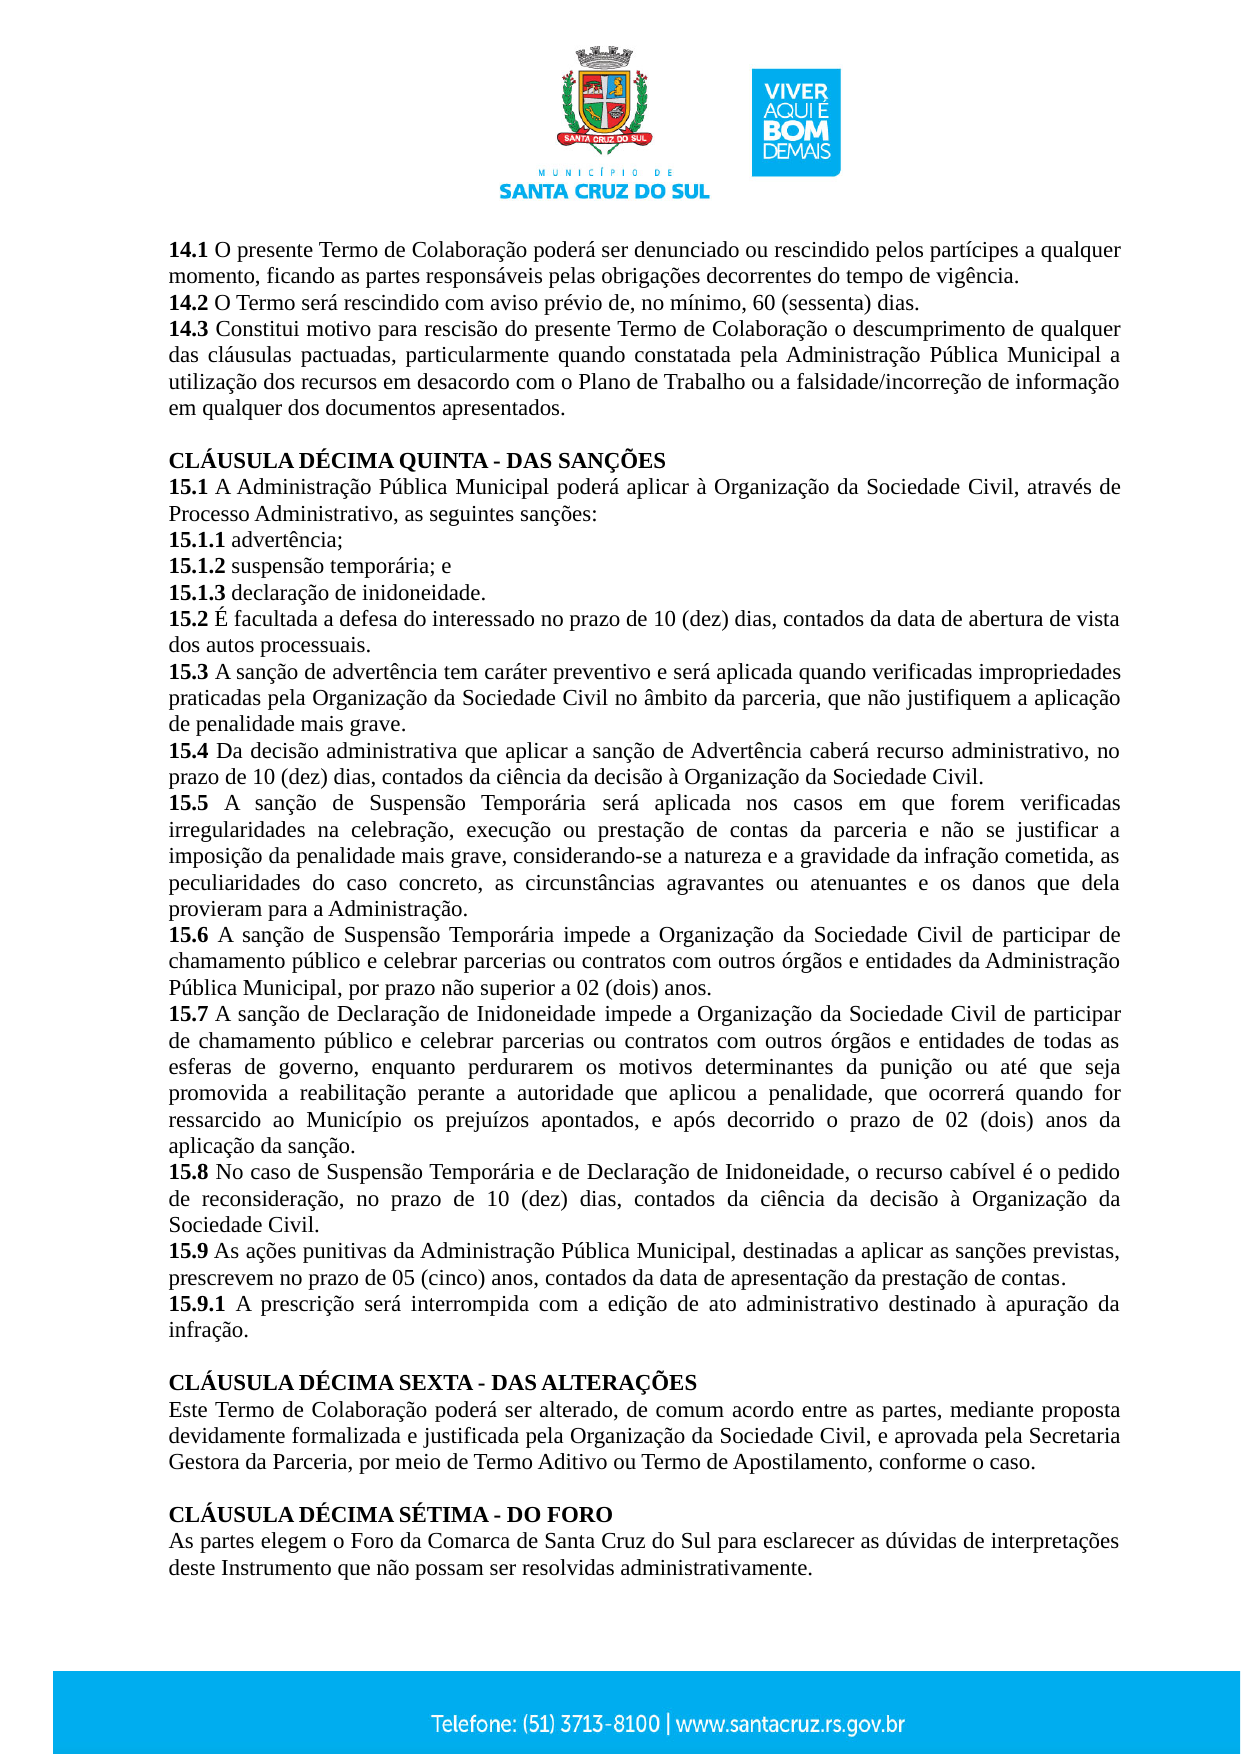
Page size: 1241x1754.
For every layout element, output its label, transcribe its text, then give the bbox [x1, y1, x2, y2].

picture [900, 1720, 904, 1731]
text CLÁUSULA DÉCIMA SÉTIMA - DO FORO [168, 1501, 1122, 1527]
picture [530, 1724, 538, 1731]
text 15.7 A sanção de Declaração de Inidoneidade impede a Organização da Sociedade Civil de participar de chamamento público e celebrar parcerias ou contratos com outros órgãos e entidades de todas as esferas de governo, enquanto perdurarem os motivos determinantes da punição ou até que seja promovida a reabilitação perante a autoridade que aplicou a penalidade, que ocorrerá quando for ressarcido ao Município os prejuízos apontados, e após decorrido o prazo de 02 (dois) anos da aplicação da sanção. [168, 1000, 1122, 1158]
text 15.4 Da decisão administrativa que aplicar a sanção de Advertência caberá recurso administrativo, no prazo de 10 (dez) dias, contados da ciência da decisão à Organização da Sociedade Civil. [168, 737, 1122, 789]
text CLÁUSULA DÉCIMA QUINTA - DAS SANÇÕES [168, 447, 1122, 473]
picture [432, 1716, 443, 1731]
picture [471, 1716, 475, 1731]
picture [584, 1716, 591, 1731]
text Este Termo de Colaboração poderá ser alterado, de comum acordo entre as partes, mediante proposta devidamente formalizada e justificada pela Organização da Sociedade Civil, e aprovada pela Secretaria Gestora da Parceria, por meio de Termo Aditivo ou Termo de Apostilamento, conforme o caso. [168, 1396, 1122, 1475]
text 15.1 A Administração Pública Municipal poderá aplicar à Organização da Sociedade Civil, através de Processo Administrativo, as seguintes sanções: [168, 473, 1122, 526]
text 15.9 As ações punitivas da Administração Pública Municipal, destinadas a aplicar as sanções previstas, prescrevem no prazo de 05 (cinco) anos, contados da data de apresentação da prestação de contas. [168, 1237, 1122, 1290]
picture [849, 1720, 856, 1733]
text 15.9.1 A prescrição será interrompida com a edição de ato administrativo destinado à apuração da infração. [168, 1290, 1122, 1343]
picture [650, 1718, 659, 1731]
picture [562, 1725, 570, 1731]
text 15.8 No caso de Suspensão Temporária e de Declaração de Inidoneidade, o recurso cabível é o pedido de reconsideração, no prazo de 10 (dez) dias, contados da ciência da decisão à Organização da Sociedade Civil. [168, 1158, 1122, 1237]
text 14.2 O Termo será rescindido com aviso prévio de, no mínimo, 60 (sessenta) dias. [168, 289, 1122, 315]
text As partes elegem o Foro da Comarca de Santa Cruz do Sul para esclarecer as dúvidas de interpretações deste Instrumento que não possam ser resolvidas administrativamente. [168, 1527, 1122, 1580]
picture [827, 1720, 831, 1731]
picture [594, 1725, 602, 1732]
picture [763, 1717, 767, 1729]
text 15.2 É facultada a defesa do interessado no prazo de 10 (dez) dias, contados da data de abertura de vista dos autos processuais. [168, 605, 1122, 658]
picture [615, 1724, 623, 1732]
picture [492, 39, 850, 205]
picture [491, 1720, 499, 1731]
text 15.1.2 suspensão temporária; e [168, 552, 1122, 579]
text 15.3 A sanção de advertência tem caráter preventivo e será aplicada quando verificadas impropriedades praticadas pela Organização da Sociedade Civil no âmbito da parceria, que não justifiquem a aplicação de penalidade mais grave. [168, 658, 1122, 737]
text 15.1.1 advertência; [168, 526, 1122, 552]
picture [541, 1716, 548, 1731]
picture [811, 1726, 819, 1731]
picture [792, 1720, 804, 1731]
text 15.5 A sanção de Suspensão Temporária será aplicada nos casos em que forem verificadas irregularidades na celebração, execução ou prestação de contas da parceria e não se justificar a imposição da penalidade mais grave, considerando-se a natureza e a gravidade da infração cometida, as peculiaridades do caso concreto, as circunstâncias agravantes ou atenuantes e os danos que dela provieram para a Administração. [168, 789, 1122, 921]
text CLÁUSULA DÉCIMA SEXTA - DAS ALTERAÇÕES [168, 1369, 1122, 1396]
text 14.1 O presente Termo de Colaboração poderá ser denunciado ou rescindido pelos partícipes a qualquer momento, ficando as partes responsáveis pelas obrigações decorrentes do tempo de vigência. [168, 236, 1122, 289]
text 14.3 Constitui motivo para rescisão do presente Termo de Colaboração o descumprimento de qualquer das cláusulas pactuadas, particularmente quando constatada pela Administração Pública Municipal a utilização dos recursos em desacordo com o Plano de Trabalho ou a falsidade/incorreção de informação em qualquer dos documentos apresentados. [168, 315, 1122, 421]
text 15.1.3 declaração de inidoneidade. [168, 579, 1122, 605]
picture [627, 1716, 634, 1731]
picture [752, 1720, 760, 1731]
picture [771, 1720, 781, 1731]
text 15.6 A sanção de Suspensão Temporária impede a Organização da Sociedade Civil de participar de chamamento público e celebrar parcerias ou contratos com outros órgãos e entidades da Administração Pública Municipal, por prazo não superior a 02 (dois) anos. [168, 921, 1122, 1000]
picture [637, 1715, 645, 1731]
